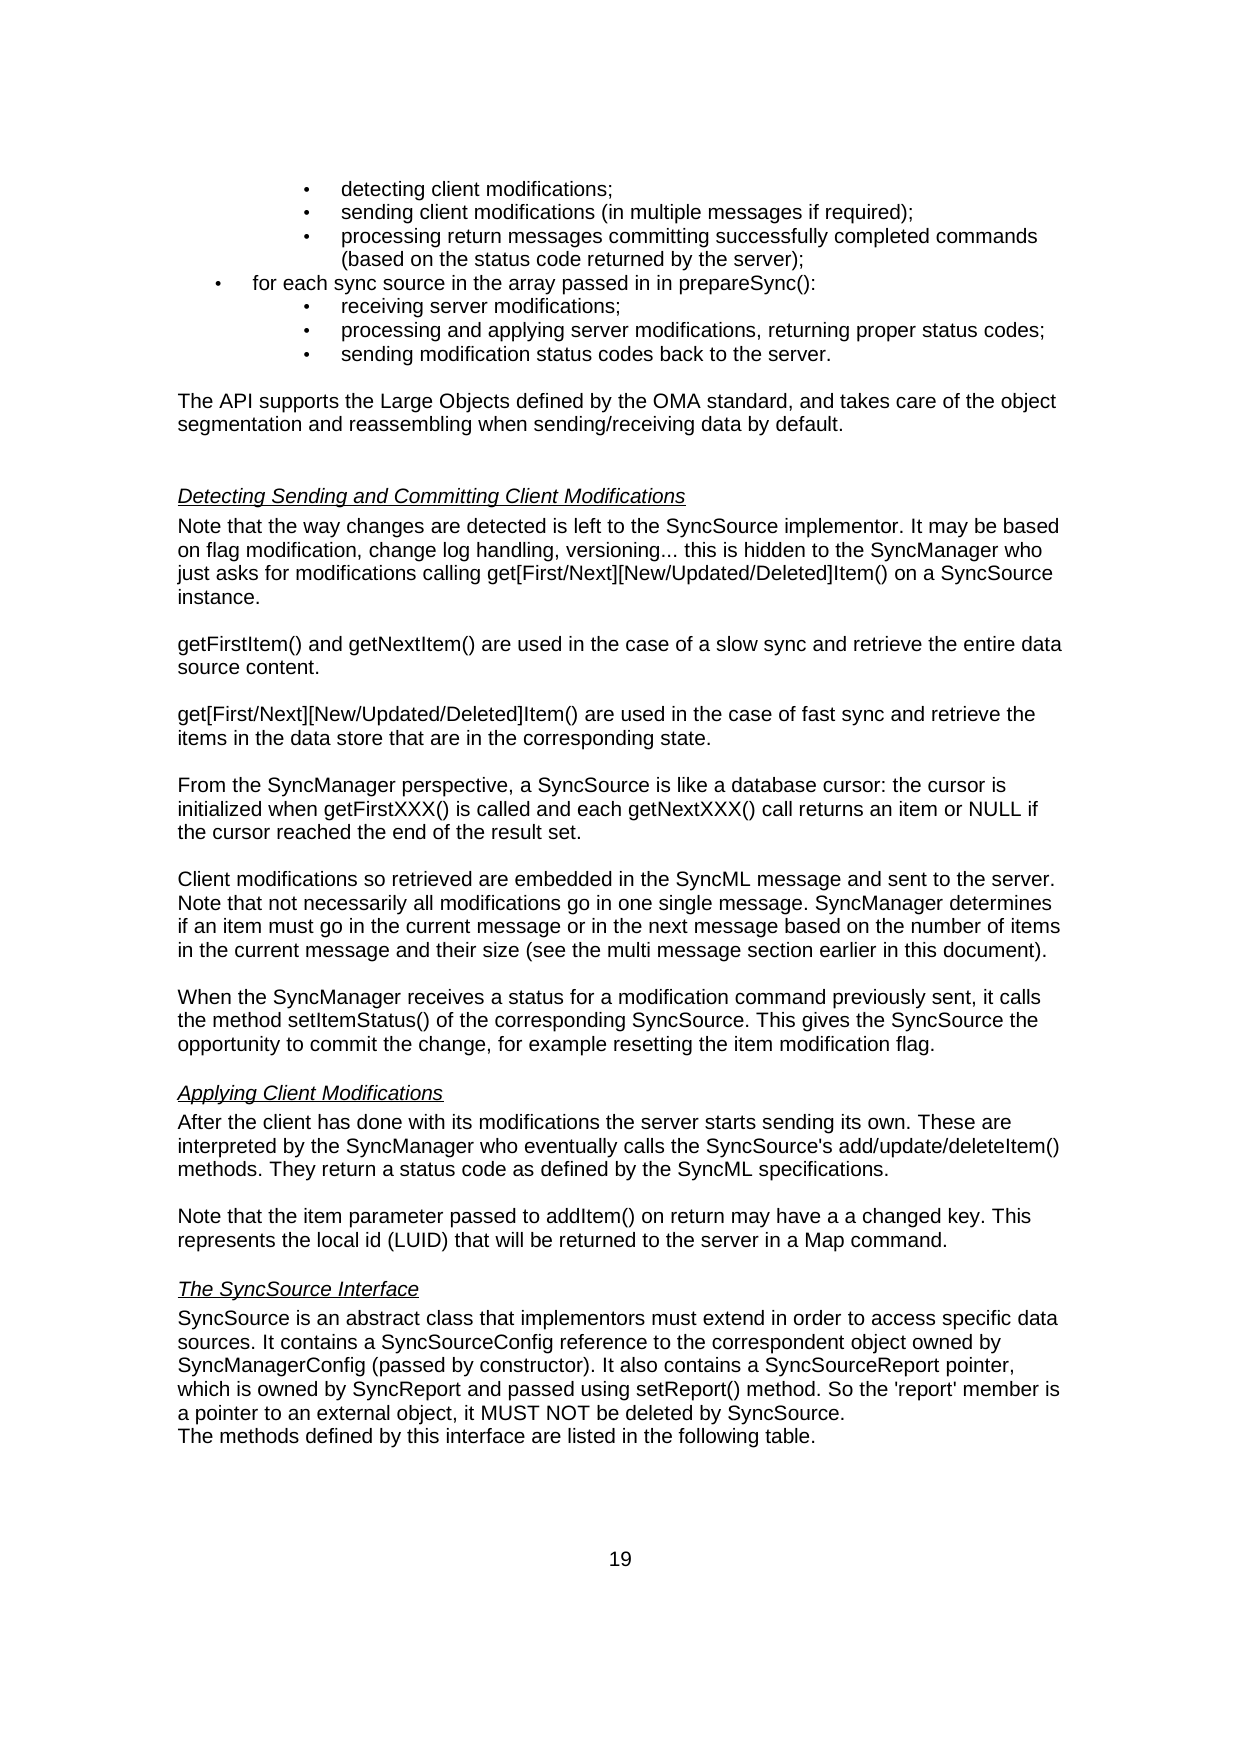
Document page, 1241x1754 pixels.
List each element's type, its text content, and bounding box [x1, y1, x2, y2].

list processing and applying server modifications, returning proper status codes; [303, 318, 1063, 342]
text Note that the item parameter passed to addItem() on return may have a a changed key. This represents the local id (LUID) that will be returned to the server in a Map command. [177, 1205, 1063, 1252]
subtitle Applying Client Modifications [177, 1081, 1063, 1104]
list processing return messages committing successfully completed commands (based on the status code returned by the server); [303, 224, 1063, 271]
list for each sync source in the array passed in in prepareSync(): [215, 271, 1063, 295]
text SyncSource is an abstract class that implementors must extend in order to access specific data sources. It contains a SyncSourceConfig reference to the correspondent object owned by SyncManagerConfig (passed by constructor). It also contains a SyncSourceReport pointer, which is owned by SyncReport and passed using setReport() method. So the 'report' member is a pointer to an external object, it MUST NOT be deleted by SyncSource. [177, 1307, 1063, 1424]
text getFirstItem() and getNextItem() are used in the case of a slow sync and retrieve the entire data source content. [177, 632, 1063, 679]
text The methods defined by this interface are listed in the following table. [177, 1424, 1063, 1448]
list sending modification status codes back to the server. [303, 342, 1063, 366]
list receiving server modifications; [303, 295, 1063, 318]
text Note that the way changes are detected is left to the SyncSource implementor. It may be based on flag modification, change log handling, versioning... this is hidden to the SyncManager who just asks for modifications calling get[First/Next][New/Updated/Deleted]Item() on a SyncSource instance. [177, 514, 1063, 609]
text get[First/Next][New/Updated/Deleted]Item() are used in the case of fast sync and retrieve the items in the data store that are in the corresponding state. [177, 703, 1063, 750]
list detecting client modifications; [303, 177, 1063, 201]
list sending client modifications (in multiple messages if required); [303, 201, 1063, 224]
text The API supports the Large Objects defined by the OMA standard, and takes care of the object segmentation and reassembling when sending/receiving data by default. [177, 389, 1063, 436]
text After the client has done with its modifications the server starts sending its own. These are interpreted by the SyncManager who eventually calls the SyncSource's add/update/deleteItem() methods. They return a status code as defined by the SyncML specifications. [177, 1111, 1063, 1181]
text From the SyncManager perspective, a SyncSource is like a database cursor: the cursor is initialized when getFirstXXX() is called and each getNextXXX() call returns an item or NULL if the cursor reached the end of the result set. [177, 773, 1063, 844]
subtitle The SyncSource Interface [177, 1277, 1063, 1301]
text When the SyncManager receives a status for a modification command previously sent, it calls the method setItemStatus() of the corresponding SyncSource. This gives the SyncSource the opportunity to commit the change, for example resetting the item modification flag. [177, 985, 1063, 1056]
subtitle Detecting Sending and Committing Client Modifications [177, 485, 1063, 508]
text Client modifications so retrieved are embedded in the SyncML message and sent to the server. Note that not necessarily all modifications go in one single message. SyncManager determines if an item must go in the current message or in the next message based on the number of items in the current message and their size (see the multi message section earlier in this document). [177, 868, 1063, 962]
